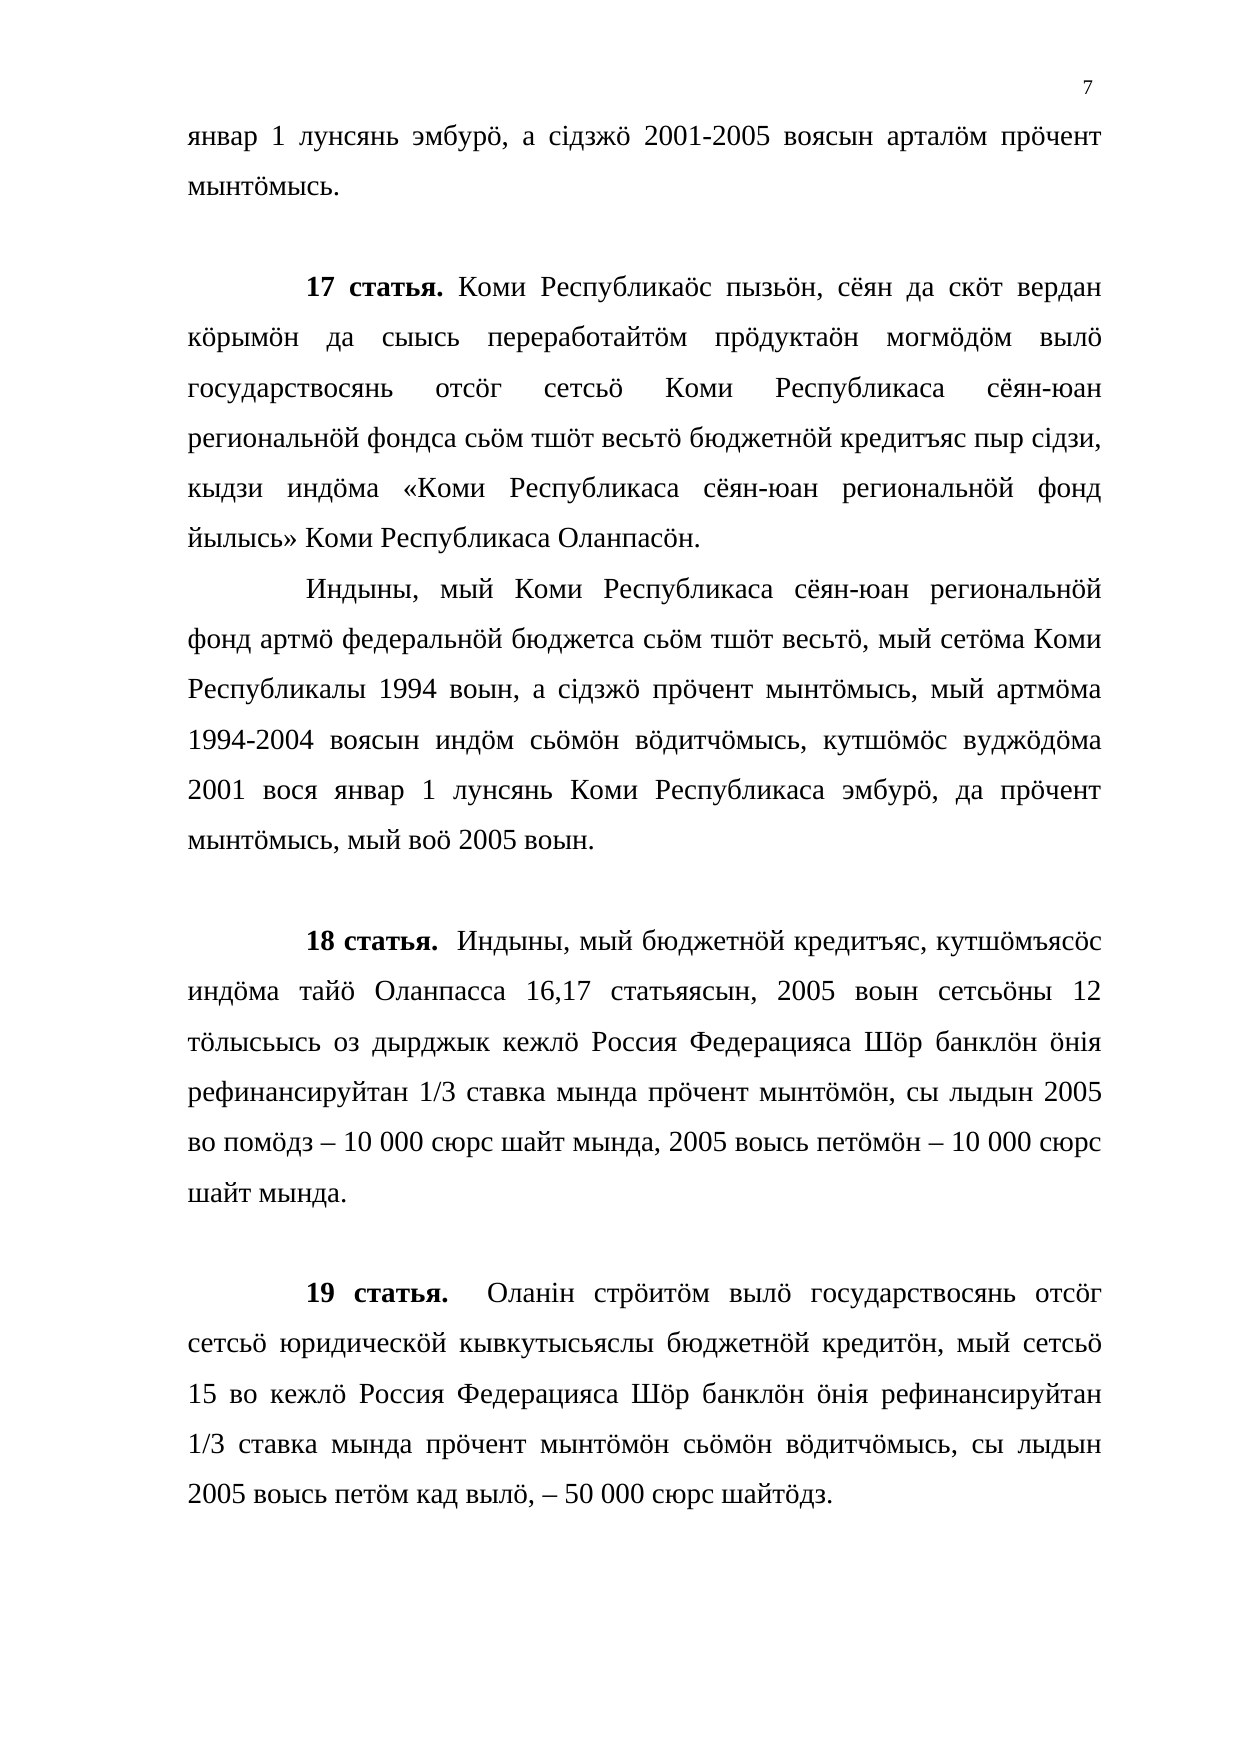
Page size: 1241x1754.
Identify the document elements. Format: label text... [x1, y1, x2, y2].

text Индыны, мый Коми Республикаса сёян-юан региональнöй фонд артмö федеральнöй бюджетса сьöм тшöт весьтö, мый сетöма Коми Республикалы 1994 воын, а сiдзжö прöчент мынтöмысь, мый артмöма 1994-2004 воясын индöм сьöмöн вöдитчöмысь, кутшöмöс вуджöдöма 2001 вося январ 1 лунсянь Коми Республикаса эмбурö, да прöчент мынтöмысь, мый воö 2005 воын. [187, 571, 1103, 856]
text 19 статья. Оланiн стрöитöм вылö государствосянь отсöг сетсьö юридическöй кывкутысьяслы бюджетнöй кредитöн, мый сетсьö 15 во кежлö Россия Федерацияса Шöр банклöн öнiя рефинансируйтан 1/3 ставка мында прöчент мынтöмöн сьöмöн вöдитчöмысь, сы лыдын 2005 воысь петöм кад вылö, – 50 000 сюрс шайтöдз. [187, 1275, 1103, 1510]
text 18 статья. Индыны, мый бюджетнöй кредитъяс, кутшöмъясöс индöма тайö Оланпасса 16,17 статьяясын, 2005 воын сетсьöны 12 тöлысьысь оз дырджык кежлö Россия Федерацияса Шöр банклöн öнiя рефинансируйтан 1/3 ставка мында прöчент мынтöмöн, сы лыдын 2005 во помöдз – 10 000 сюрс шайт мында, 2005 воысь петöмöн – 10 000 сюрс шайт мында. [187, 923, 1103, 1208]
text январ 1 лунсянь эмбурö, а сiдзжö 2001-2005 воясын арталöм прöчент мынтöмысь. [187, 118, 1103, 202]
text 17 статья. Коми Республикаöс пызьöн, сёян да скöт вердан кöрымöн да сыысь переработайтöм прöдуктаöн могмöдöм вылö государствосянь отсöг сетсьö Коми Республикаса сёян-юан региональнöй фондса сьöм тшöт весьтö бюджетнöй кредитъяс пыр сiдзи, кыдзи индöма «Коми Республикаса сёян-юан региональнöй фонд йылысь» Коми Республикаса Оланпасöн. [187, 269, 1103, 554]
